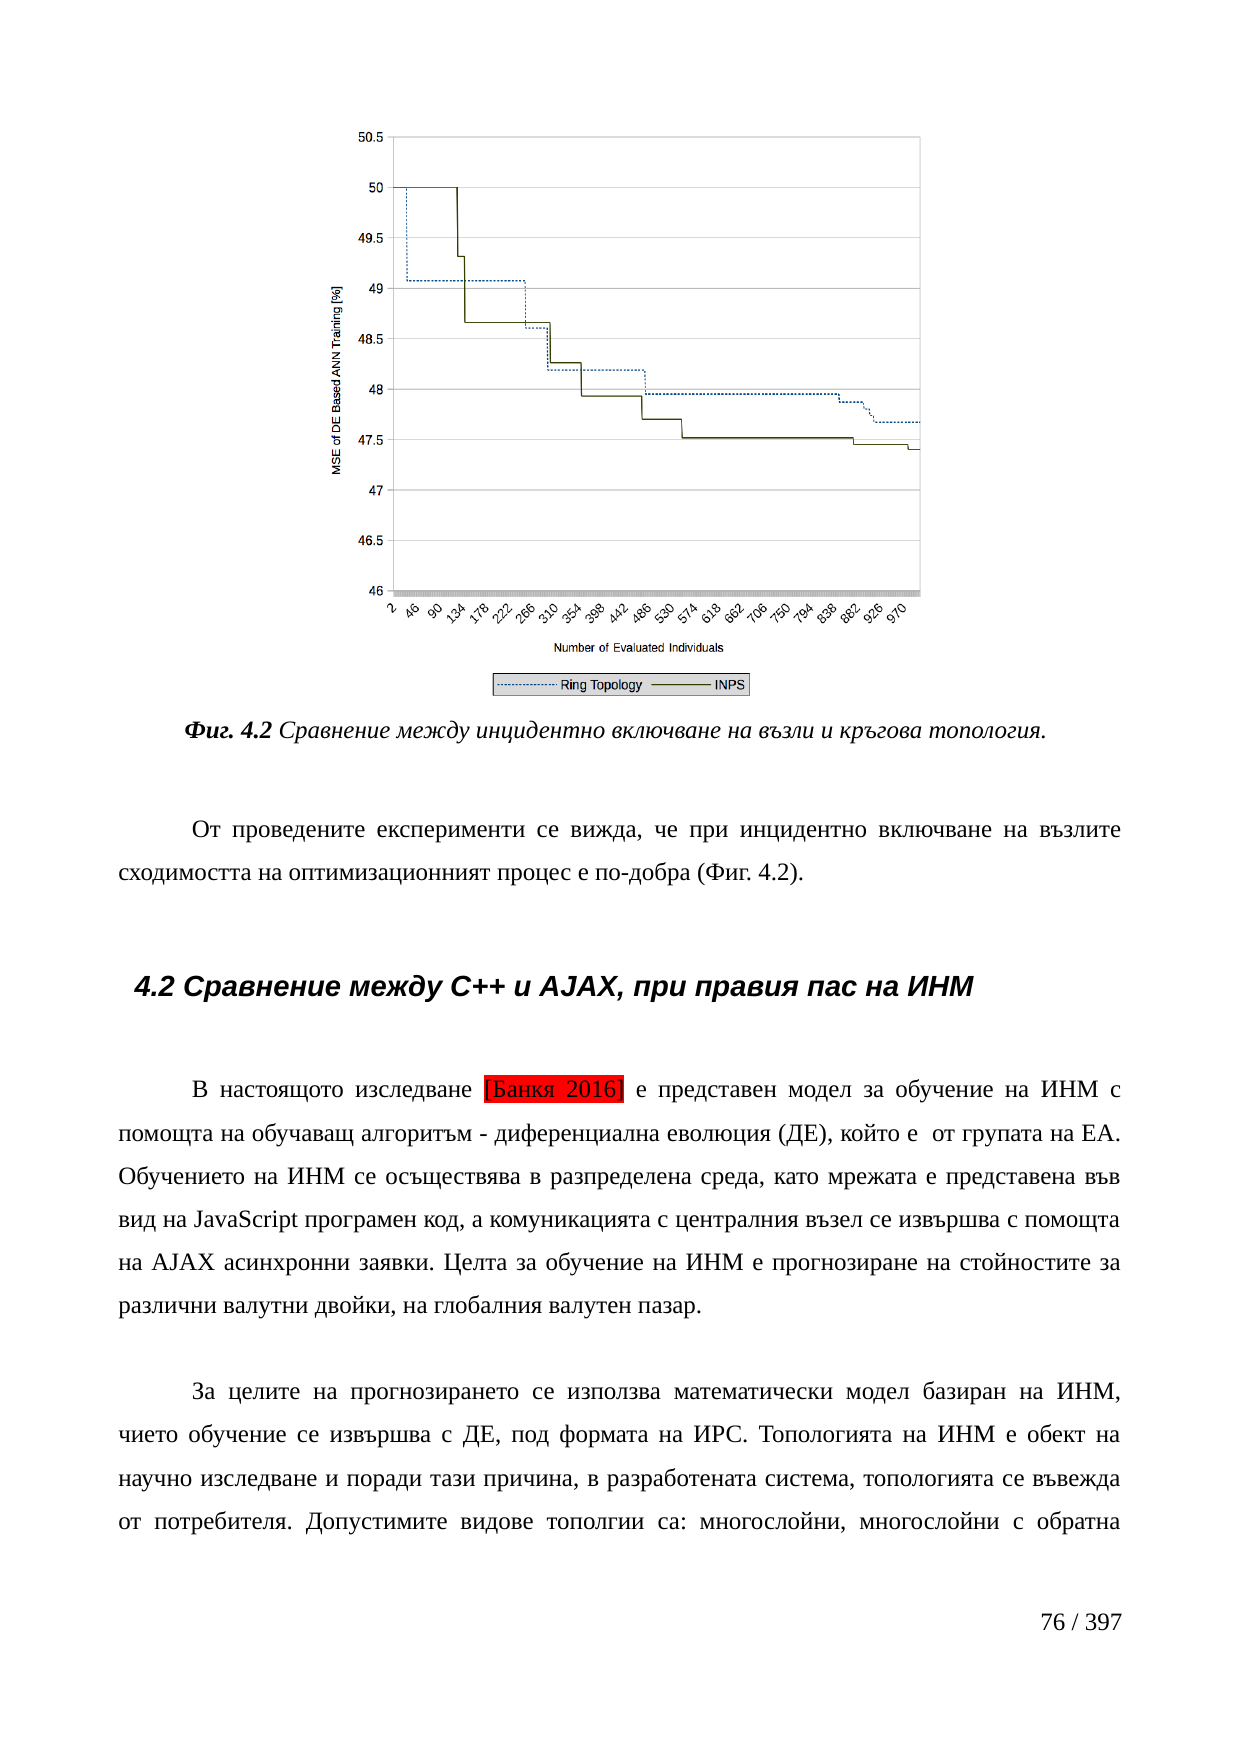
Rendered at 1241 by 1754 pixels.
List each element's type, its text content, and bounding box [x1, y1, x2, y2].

text Фиг. 4.2 Сравнение между инцидентно включване на възли и кръгова топология. [118, 701, 1122, 744]
subtitle 4.2 Сравнение между C++ и AJAX, при правия пас на ИНМ [118, 968, 1122, 1002]
text В настоящото изследване [Банкя 2016] е представен модел за обучение на ИНМ с помощта на обучаващ алгоритъм - диференциална еволюция (ДЕ), който е от групата на ЕА. Обучението на ИНМ се осъществява в разпределена среда, като мрежата е представена във вид на JavaScript програмен код, а комуникацията с централния възел се извършва с помощта на AJAX асинхронни заявки. Целта за обучение на ИНМ е прогнозиране на стойностите за различни валутни двойки, на глобалния валутен пазар. [118, 1074, 1122, 1319]
text От проведените експерименти се вижда, че при инцидентно включване на възлите сходимостта на оптимизационният процес е по-добра (Фиг. 4.2). [118, 814, 1122, 886]
text За целите на прогнозирането се използва математически модел базиран на ИНМ, чието обучение се извършва с ДЕ, под формата на ИРС. Топологията на ИНМ е обект на научно изследване и поради тази причина, в разработената система, топологията се въвежда от потребителя. Допустимите видове тополгии са: многослойни, многослойни с обратна [118, 1376, 1122, 1534]
picture [310, 118, 931, 701]
